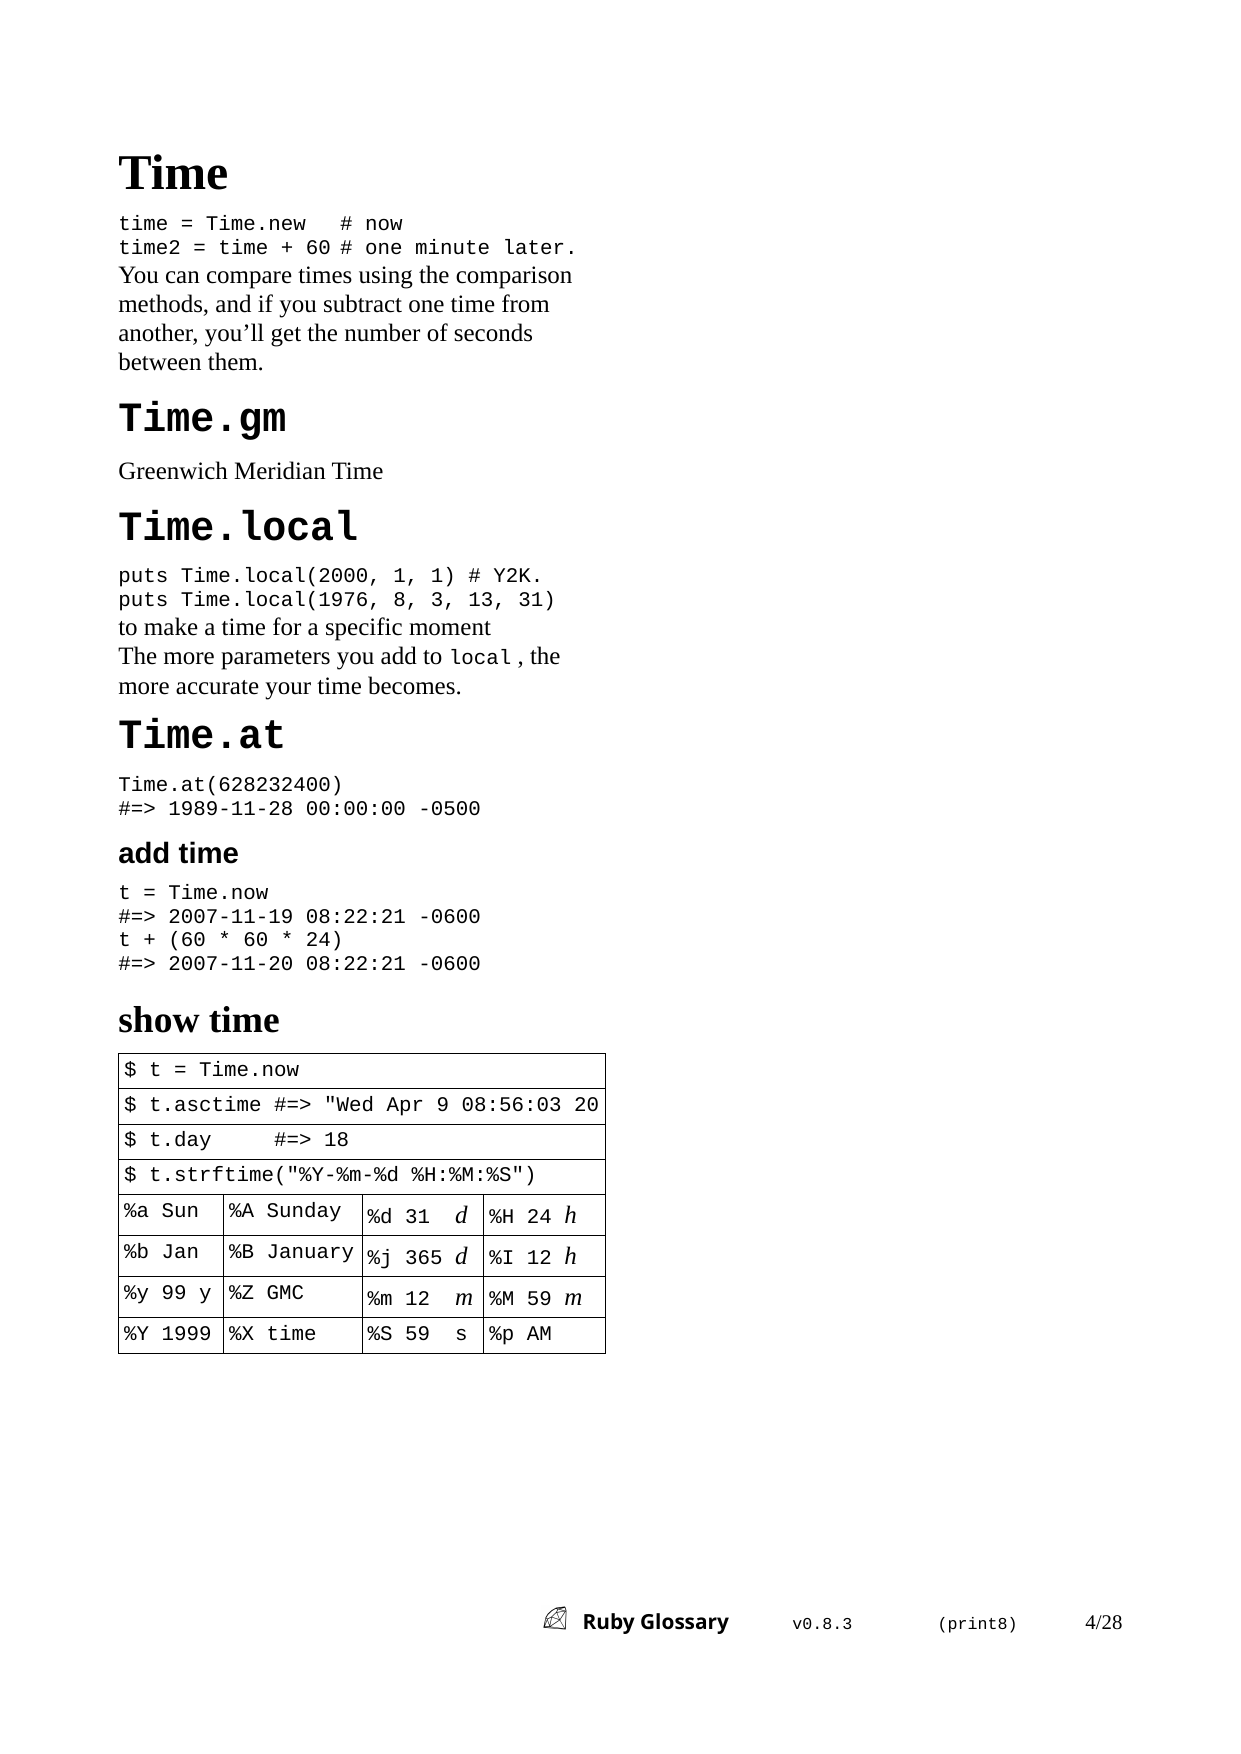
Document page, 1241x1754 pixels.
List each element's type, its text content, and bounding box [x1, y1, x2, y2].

table_cell $ t.day #=> 18 [119, 1125, 605, 1159]
text #=> 2007-11-20 08:22:21 -0600 [118, 953, 605, 977]
text #=> 1989-11-28 00:00:00 -0500 [118, 797, 605, 821]
text #=> 2007-11-19 08:22:21 -0600 [118, 906, 605, 929]
text You can compare times using the comparison methods, and if you subtract one time from another, you’ll get the number of seconds between them. [118, 260, 605, 375]
subtitle Time [118, 143, 605, 201]
table_cell %X time [224, 1318, 362, 1352]
text time = Time.new # now [118, 213, 605, 237]
table_header $ t = Time.now [119, 1054, 605, 1088]
table_cell %M 59 m [484, 1277, 605, 1317]
table_cell %B January [224, 1236, 362, 1276]
subtitle Time.at [118, 714, 605, 761]
text Greenwich Meridian Time [118, 456, 605, 485]
subtitle show time [118, 997, 605, 1041]
table_cell %d 31 d [363, 1195, 483, 1235]
table_cell %Y 1999 [119, 1318, 223, 1352]
table_cell %j 365 d [363, 1236, 483, 1276]
table_cell %I 12 h [484, 1236, 605, 1276]
table_cell %Z GMC [224, 1277, 362, 1317]
text puts Time.local(2000, 1, 1) # Y2K. [118, 565, 605, 589]
text The more parameters you add to local , the more accurate your time becomes. [118, 641, 605, 699]
table_cell %p AM [484, 1318, 605, 1352]
table_cell $ t.strftime("%Y-%m-%d %H:%M:%S") [119, 1160, 605, 1194]
text to make a time for a specific moment [118, 612, 605, 641]
text time2 = time + 60 # one minute later. [118, 237, 605, 260]
table_cell %a Sun [119, 1195, 223, 1235]
table_cell %A Sunday [224, 1195, 362, 1235]
picture [541, 1605, 567, 1630]
table_cell $ t.asctime #=> "Wed Apr 9 08:56:03 20 [119, 1089, 605, 1123]
subtitle Time.gm [118, 396, 605, 443]
table_cell %b Jan [119, 1236, 223, 1276]
table_cell %H 24 h [484, 1195, 605, 1235]
subtitle Time.local [118, 506, 605, 553]
text Time.at(628232400) [118, 774, 605, 797]
table_cell %m 12 m [363, 1277, 483, 1317]
table_cell %y 99 y [119, 1277, 223, 1317]
text t + (60 * 60 * 24) [118, 929, 605, 953]
text t = Time.now [118, 882, 605, 906]
subtitle add time [118, 836, 605, 869]
table_cell %S 59 s [363, 1318, 483, 1352]
text puts Time.local(1976, 8, 3, 13, 31) [118, 589, 605, 612]
